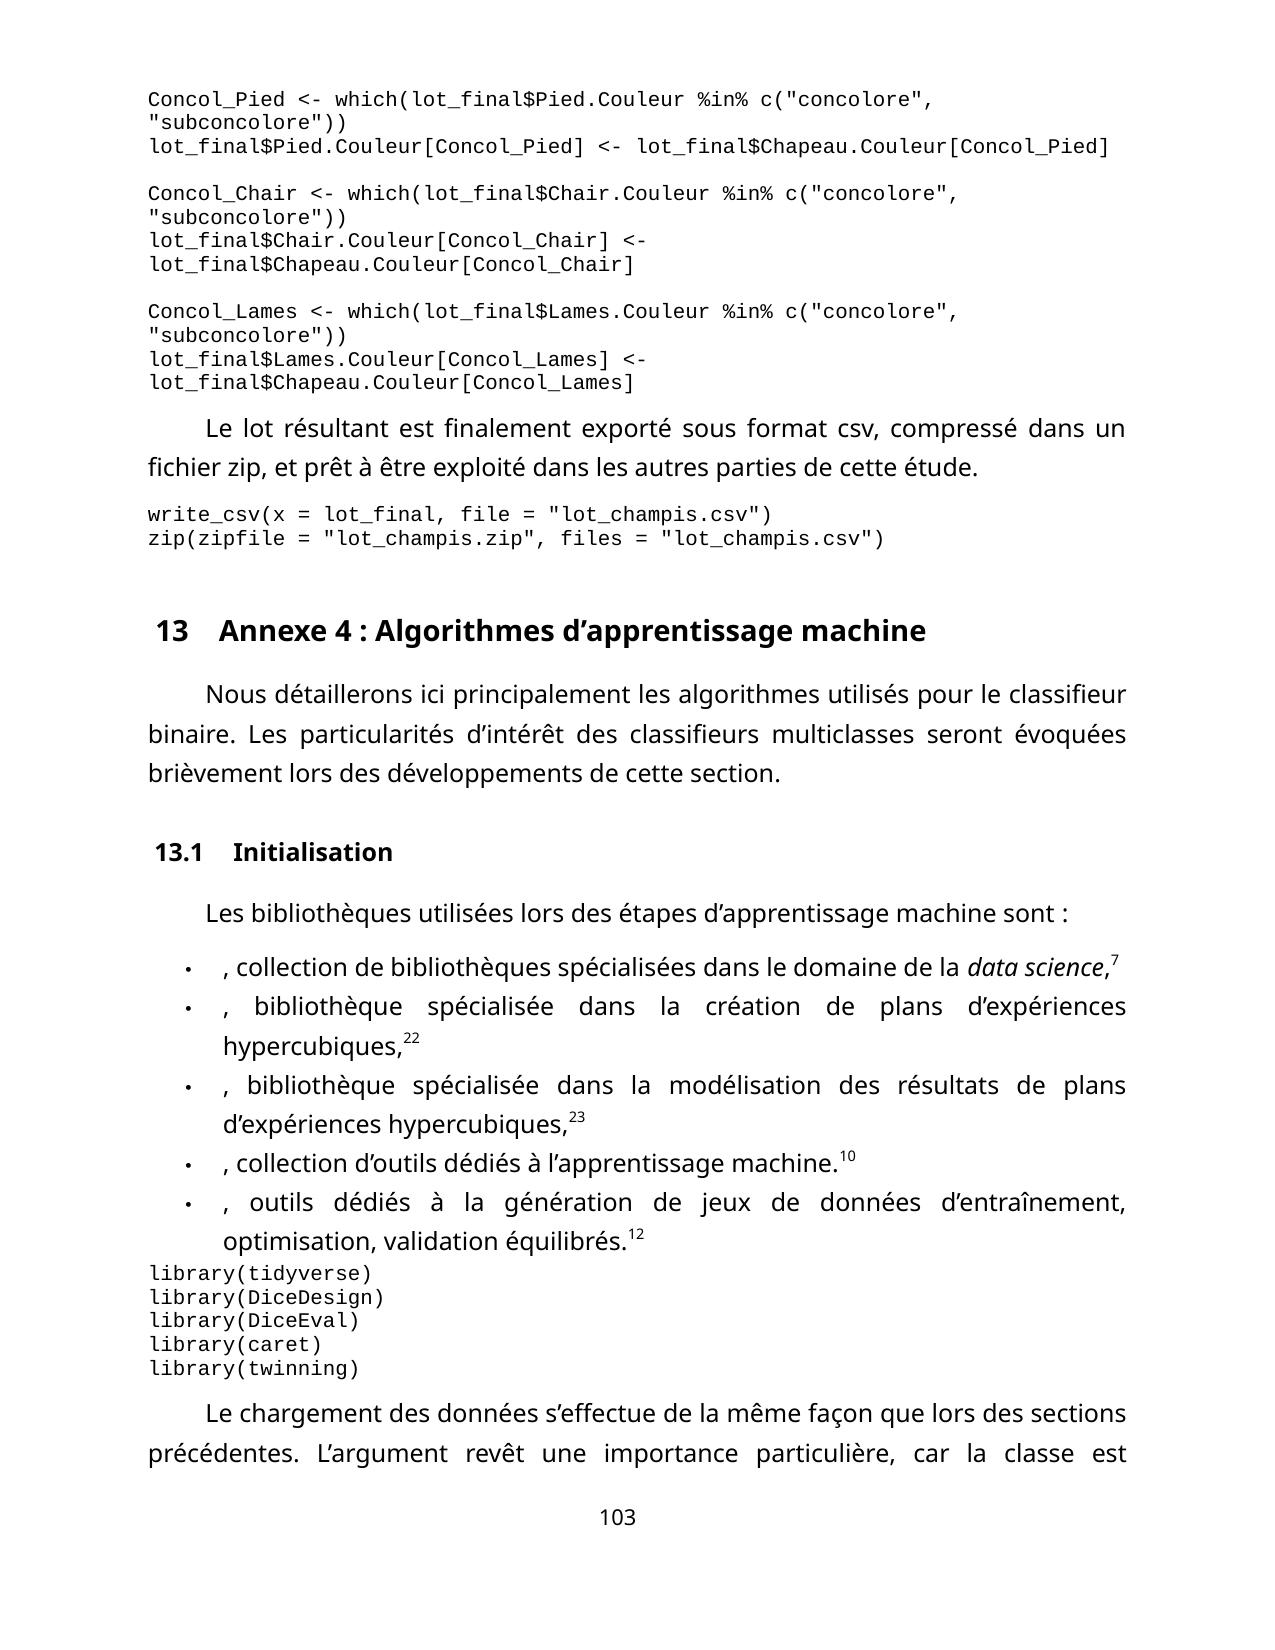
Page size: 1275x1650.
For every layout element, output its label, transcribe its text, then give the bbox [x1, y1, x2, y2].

text write_csv(x = lot_final, file = "lot_champis.csv") [148, 504, 1127, 527]
text lot_final$Lames.Couleur[Concol_Lames] <- lot_final$Chapeau.Couleur[Concol_Lames] [148, 349, 1127, 396]
text lot_final$Pied.Couleur[Concol_Pied] <- lot_final$Chapeau.Couleur[Concol_Pied] [148, 136, 1127, 159]
text Le chargement des données s’effectue de la même façon que lors des sections précédentes. L’argument revêt une importance particulière, car la classe est [148, 1396, 1127, 1469]
text Concol_Lames <- which(lot_final$Lames.Couleur %in% c("concolore", "subconcolore")) [148, 301, 1127, 349]
list , bibliothèque spécialisée dans la création de plans d’expériences hypercubiques,22 [185, 989, 1127, 1062]
list , bibliothèque spécialisée dans la modélisation des résultats de plans d’expériences hypercubiques,23 [185, 1067, 1127, 1141]
text library(tidyverse) [148, 1263, 1127, 1287]
text library(DiceEval) [148, 1310, 1127, 1334]
text Les bibliothèques utilisées lors des étapes d’apprentissage machine sont : [148, 896, 1127, 930]
list , outils dédiés à la génération de jeux de données d’entraînement, optimisation, validation équilibrés.12 [185, 1185, 1127, 1258]
list , collection d’outils dédiés à l’apprentissage machine.10 [185, 1146, 1127, 1180]
text library(twinning) [148, 1358, 1127, 1381]
text library(caret) [148, 1334, 1127, 1358]
text Le lot résultant est finalement exporté sous format csv, compressé dans un fichier zip, et prêt à être exploité dans les autres parties de cette étude. [148, 411, 1127, 484]
list , collection de bibliothèques spécialisées dans le domaine de la data science,7 [185, 950, 1127, 984]
subtitle Initialisation [148, 834, 1127, 868]
text library(DiceDesign) [148, 1287, 1127, 1310]
text Nous détaillerons ici principalement les algorithmes utilisés pour le classifieur binaire. Les particularités d’intérêt des classifieurs multiclasses seront évoquées brièvement lors des développements de cette section. [148, 677, 1127, 789]
subtitle Annexe 4 : Algorithmes d’apprentissage machine [148, 610, 1127, 650]
text Concol_Chair <- which(lot_final$Chair.Couleur %in% c("concolore", "subconcolore")) [148, 183, 1127, 230]
text Concol_Pied <- which(lot_final$Pied.Couleur %in% c("concolore", "subconcolore")) [148, 88, 1127, 136]
text zip(zipfile = "lot_champis.zip", files = "lot_champis.csv") [148, 527, 1127, 551]
text lot_final$Chair.Couleur[Concol_Chair] <- lot_final$Chapeau.Couleur[Concol_Chair] [148, 230, 1127, 278]
